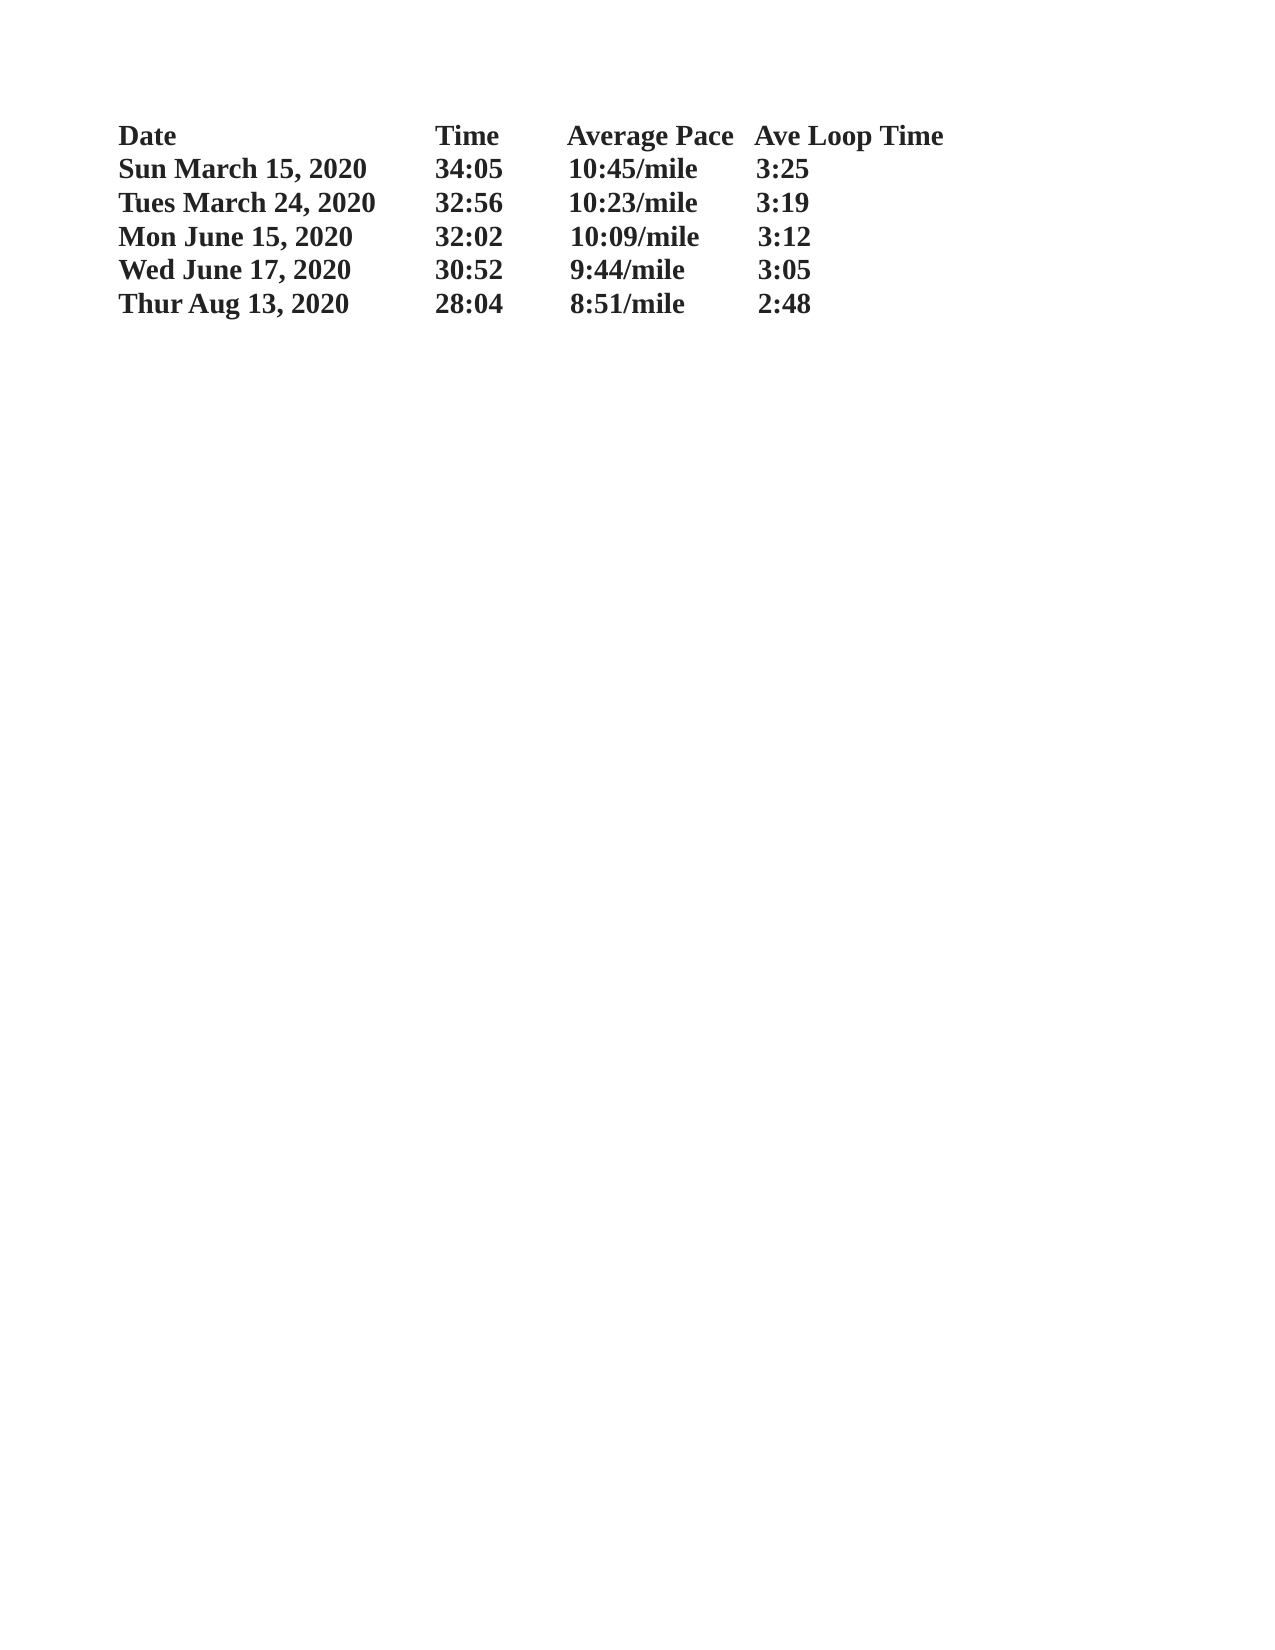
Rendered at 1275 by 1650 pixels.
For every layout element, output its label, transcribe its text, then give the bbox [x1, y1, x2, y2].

text Mon June 15, 2020 32:02 10:09/mile 3:12 [118, 219, 1161, 252]
text Sun March 15, 2020 34:05 10:45/mile 3:25 [118, 152, 1161, 185]
text Wed June 17, 2020 30:52 9:44/mile 3:05 [118, 252, 1161, 286]
text Date Time Average Pace Ave Loop Time [118, 118, 1161, 152]
text Tues March 24, 2020 32:56 10:23/mile 3:19 [118, 185, 1161, 219]
text Thur Aug 13, 2020 28:04 8:51/mile 2:48 [118, 286, 1161, 319]
